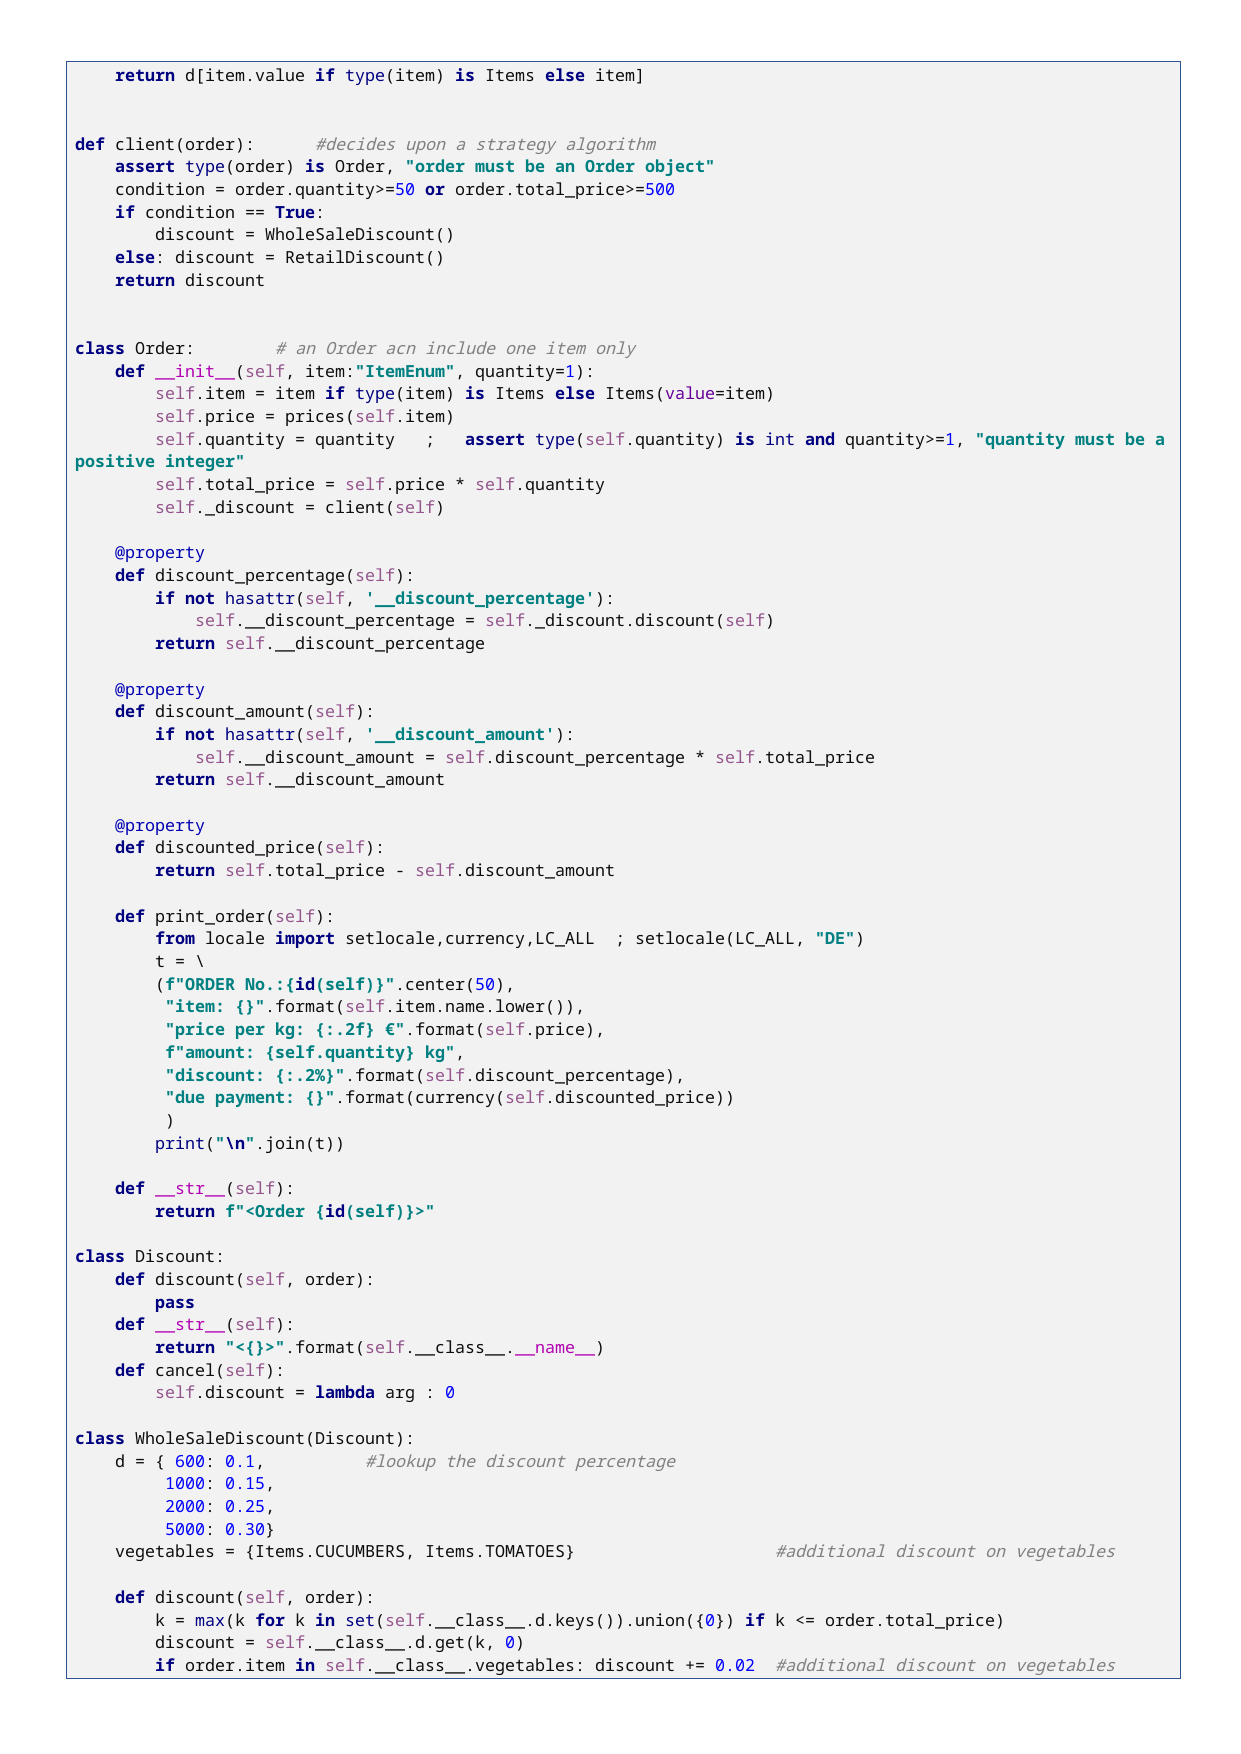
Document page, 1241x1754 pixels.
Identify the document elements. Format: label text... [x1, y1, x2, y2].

text return d[item.value if type(item) is Items else item] def client(order): #decides upon a strategy algorithm assert type(order) is Order, "order must be an Order object" condition = order.quantity>=50 or order.total_price>=500 if condition == True: discount = WholeSaleDiscount() else: discount = RetailDiscount() return discount class Order: # an Order acn include one item only def __init__(self, item:"ItemEnum", quantity=1): self.item = item if type(item) is Items else Items(value=item) self.price = prices(self.item) self.quantity = quantity ; assert type(self.quantity) is int and quantity>=1, "quantity must be a positive integer" self.total_price = self.price * self.quantity self._discount = client(self) @property def discount_percentage(self): if not hasattr(self, '__discount_percentage'): self.__discount_percentage = self._discount.discount(self) return self.__discount_percentage @property def discount_amount(self): if not hasattr(self, '__discount_amount'): self.__discount_amount = self.discount_percentage * self.total_price return self.__discount_amount @property def discounted_price(self): return self.total_price - self.discount_amount def print_order(self): from locale import setlocale,currency,LC_ALL ; setlocale(LC_ALL, "DE") t = \ (f"ORDER No.:{id(self)}".center(50), "item: {}".format(self.item.name.lower()), "price per kg: {:.2f} €".format(self.price), f"amount: {self.quantity} kg", "discount: {:.2%}".format(self.discount_percentage), "due payment: {}".format(currency(self.discounted_price)) ) print("\n".join(t)) def __str__(self): return f"<Order {id(self)}>" class Discount: def discount(self, order): pass def __str__(self): return "<{}>".format(self.__class__.__name__) def cancel(self): self.discount = lambda arg : 0 class WholeSaleDiscount(Discount): d = { 600: 0.1, #lookup the discount percentage 1000: 0.15, 2000: 0.25, 5000: 0.30} vegetables = {Items.CUCUMBERS, Items.TOMATOES} #additional discount on vegetables def discount(self, order): k = max(k for k in set(self.__class__.d.keys()).union({0}) if k <= order.total_price) discount = self.__class__.d.get(k, 0) if order.item in self.__class__.vegetables: discount += 0.02 #additional discount on vegetables [67, 62, 1180, 1678]
